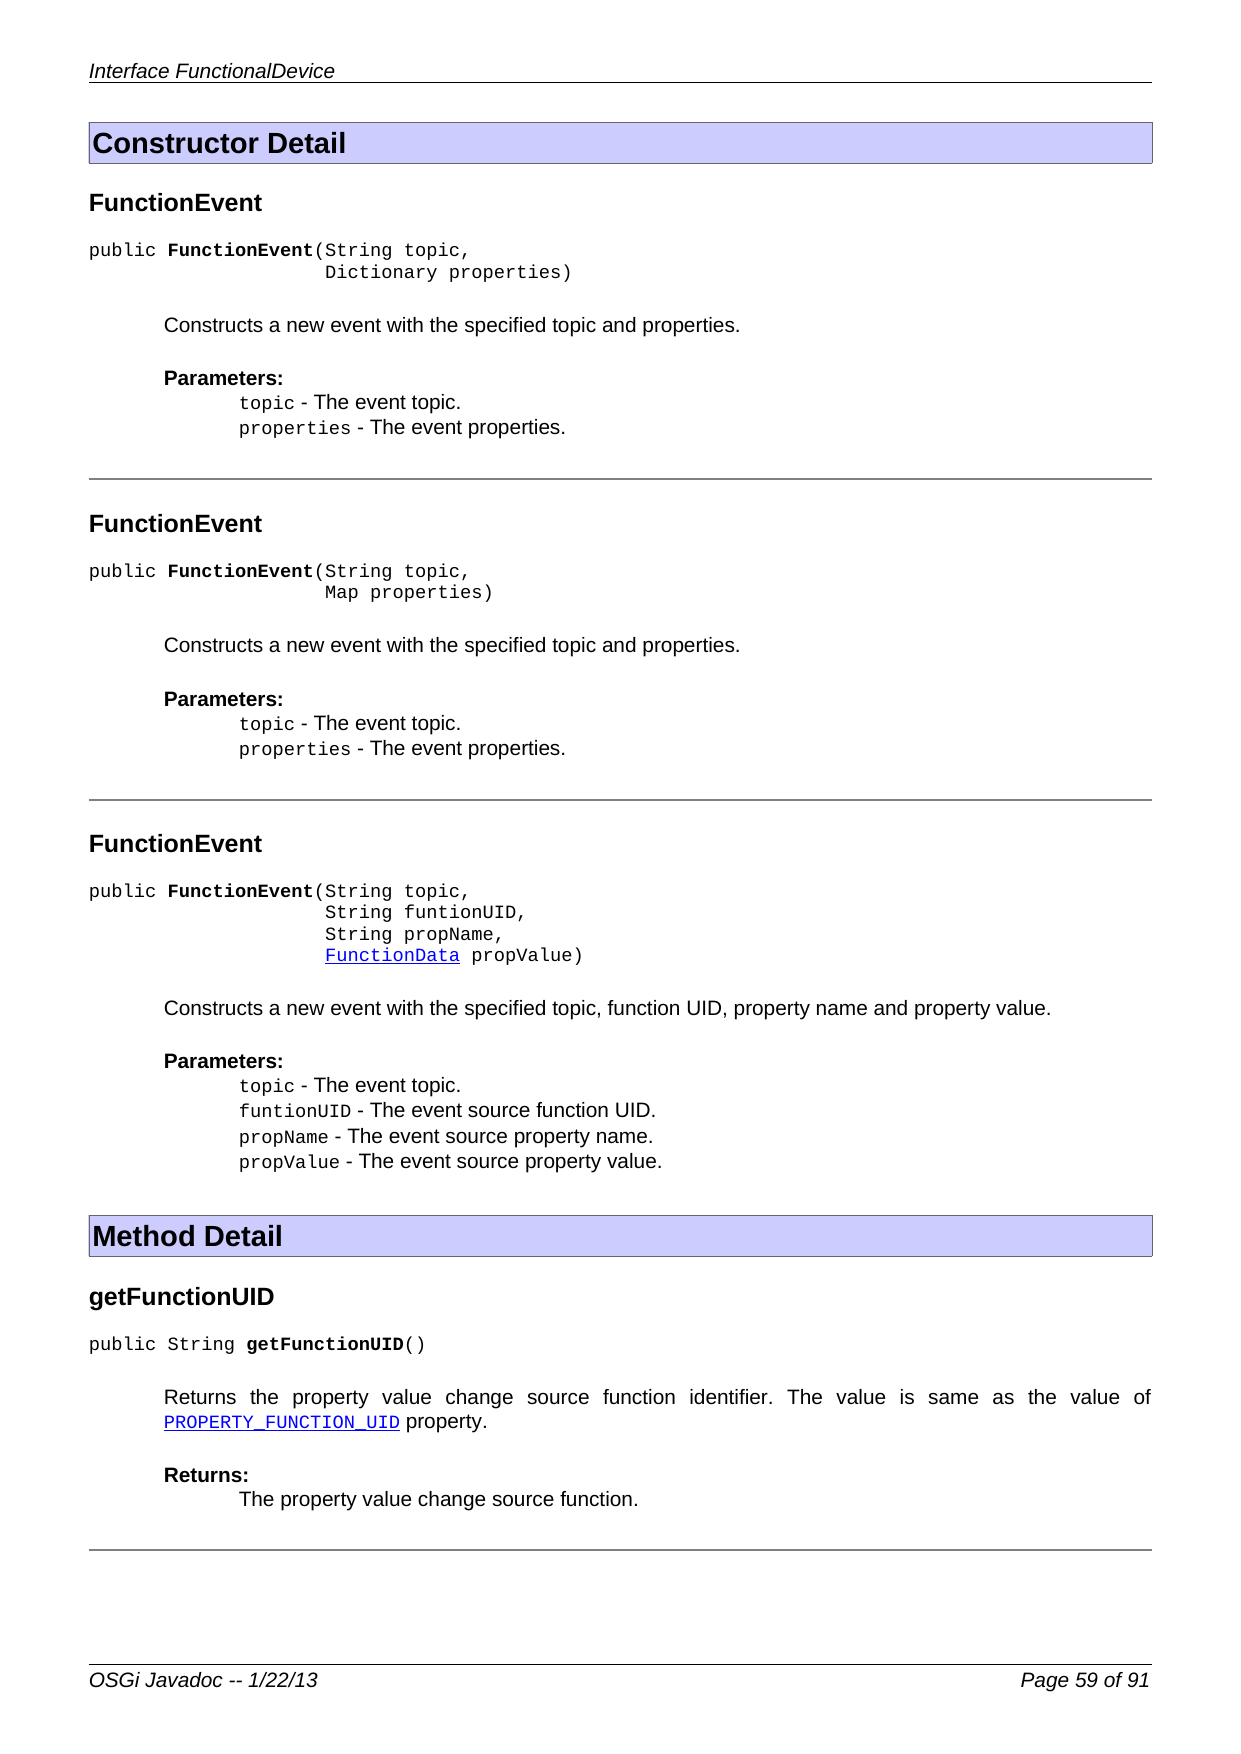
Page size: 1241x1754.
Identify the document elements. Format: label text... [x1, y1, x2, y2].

text Parameters: [163, 1049, 1152, 1073]
text Constructs a new event with the specified topic and properties. [163, 313, 1152, 337]
text topic - The event topic. [238, 390, 1152, 415]
text The property value change source function. [238, 1487, 1152, 1511]
text Returns the property value change source function identifier. The value is same as the value of PROPERTY_FUNCTION_UID property. [163, 1385, 1152, 1434]
subtitle FunctionEvent [88, 509, 1152, 537]
text topic - The event topic. [238, 710, 1152, 736]
text funtionUID - The event source function UID. [238, 1098, 1152, 1123]
text properties - The event properties. [238, 736, 1152, 761]
subtitle FunctionEvent [88, 188, 1152, 217]
subtitle Method Detail [90, 1216, 1152, 1256]
text Constructs a new event with the specified topic, function UID, property name and property value. [163, 996, 1152, 1020]
text propValue - The event source property value. [238, 1149, 1152, 1174]
text public String getFunctionUID() [88, 1334, 1152, 1356]
text public FunctionEvent(String topic, String funtionUID, String propName, FunctionData propValue) [88, 882, 1152, 967]
text topic - The event topic. [238, 1073, 1152, 1098]
subtitle getFunctionUID [88, 1281, 1152, 1310]
subtitle Constructor Detail [90, 123, 1152, 163]
text propName - The event source property name. [238, 1123, 1152, 1149]
subtitle FunctionEvent [88, 829, 1152, 858]
text properties - The event properties. [238, 415, 1152, 440]
text public FunctionEvent(String topic, Map properties) [88, 562, 1152, 604]
text Parameters: [163, 686, 1152, 710]
text Parameters: [163, 366, 1152, 390]
text public FunctionEvent(String topic, Dictionary properties) [88, 241, 1152, 284]
text Constructs a new event with the specified topic and properties. [163, 633, 1152, 657]
text Returns: [163, 1463, 1152, 1487]
